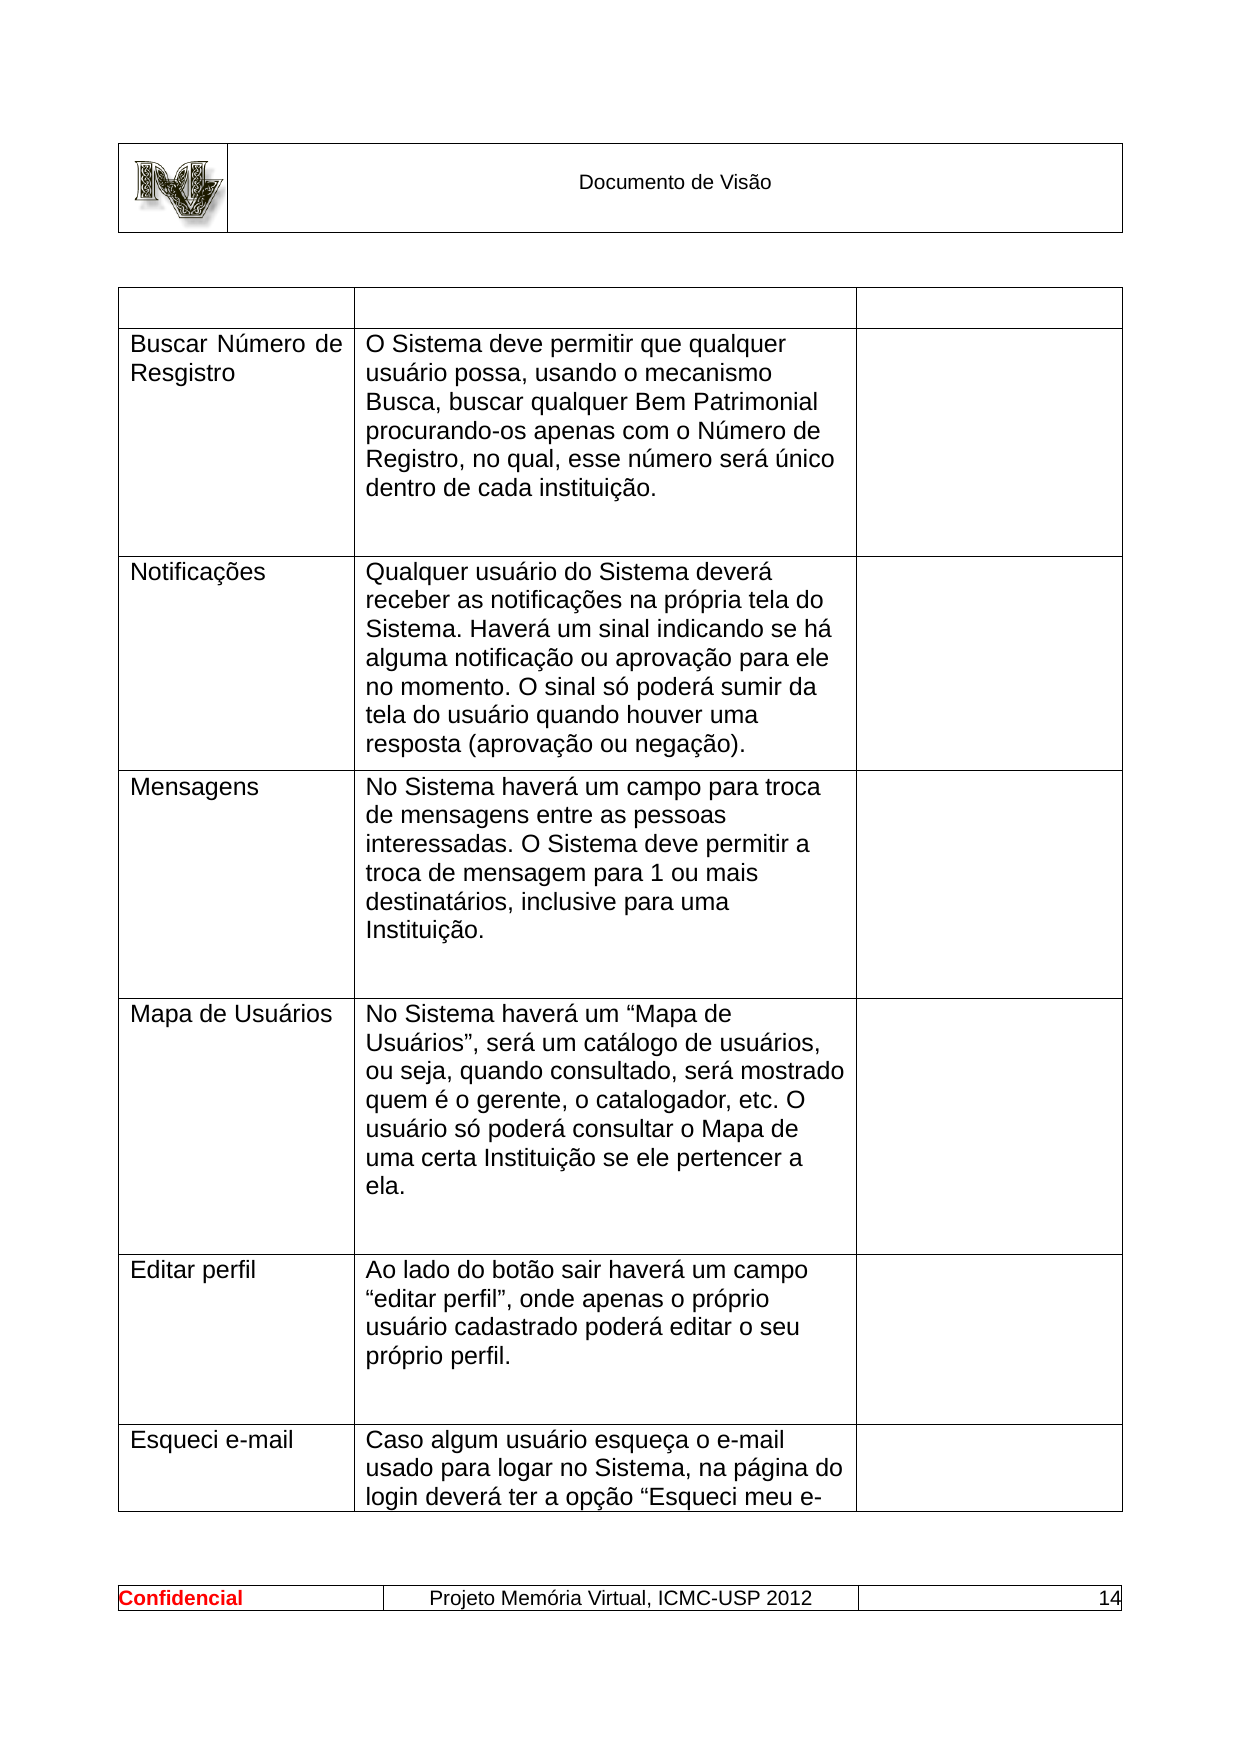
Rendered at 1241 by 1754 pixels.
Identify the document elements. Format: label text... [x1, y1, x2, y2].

table_cell [857, 1255, 1122, 1382]
picture [129, 148, 226, 232]
table_cell [857, 956, 1122, 998]
table_cell Buscar Número de Resgistro [119, 329, 354, 514]
table_cell [857, 514, 1122, 556]
table_cell Qualquer usuário do Sistema deverá receber as notificações na própria tela do Sistema. Haverá um sinal indicando se há alguma notificação ou aprovação para ele no momento. O sinal só poderá sumir da tela do usuário quando houver uma resposta (aprovação ou negação). [355, 557, 856, 770]
table_cell [119, 514, 354, 556]
table_cell [119, 956, 354, 998]
table_cell [857, 999, 1122, 1254]
table_cell Notificações [119, 557, 354, 770]
table_cell [857, 329, 1122, 514]
table_cell No Sistema haverá um “Mapa de Usuários”, será um catálogo de usuários, ou seja, quando consultado, será mostrado quem é o gerente, o catalogador, etc. O usuário só poderá consultar o Mapa de uma certa Instituição se ele pertencer a ela. [355, 999, 856, 1254]
table_cell [355, 288, 856, 328]
table_cell [857, 1425, 1122, 1511]
table_cell Esqueci e-mail [119, 1425, 354, 1511]
table_cell [857, 557, 1122, 770]
table_cell O Sistema deve permitir que qualquer usuário possa, usando o mecanismo Busca, buscar qualquer Bem Patrimonial procurando-os apenas com o Número de Registro, no qual, esse número será único dentro de cada instituição. [355, 329, 856, 514]
table_cell Editar perfil [119, 1255, 354, 1382]
table_cell [355, 514, 856, 556]
table_cell [857, 288, 1122, 328]
table_cell [119, 288, 354, 328]
table_cell [355, 1382, 856, 1423]
table_cell [119, 1382, 354, 1423]
table_cell Mapa de Usuários [119, 999, 354, 1254]
table_cell [857, 771, 1122, 956]
table_cell No Sistema haverá um campo para troca de mensagens entre as pessoas interessadas. O Sistema deve permitir a troca de mensagem para 1 ou mais destinatários, inclusive para uma Instituição. [355, 771, 856, 956]
table_cell [857, 1382, 1122, 1423]
table_cell Caso algum usuário esqueça o e-mail usado para logar no Sistema, na página do login deverá ter a opção “Esqueci meu e- [355, 1425, 856, 1511]
table_cell Mensagens [119, 771, 354, 956]
table_cell [355, 956, 856, 998]
table_cell Ao lado do botão sair haverá um campo “editar perfil”, onde apenas o próprio usuário cadastrado poderá editar o seu próprio perfil. [355, 1255, 856, 1382]
